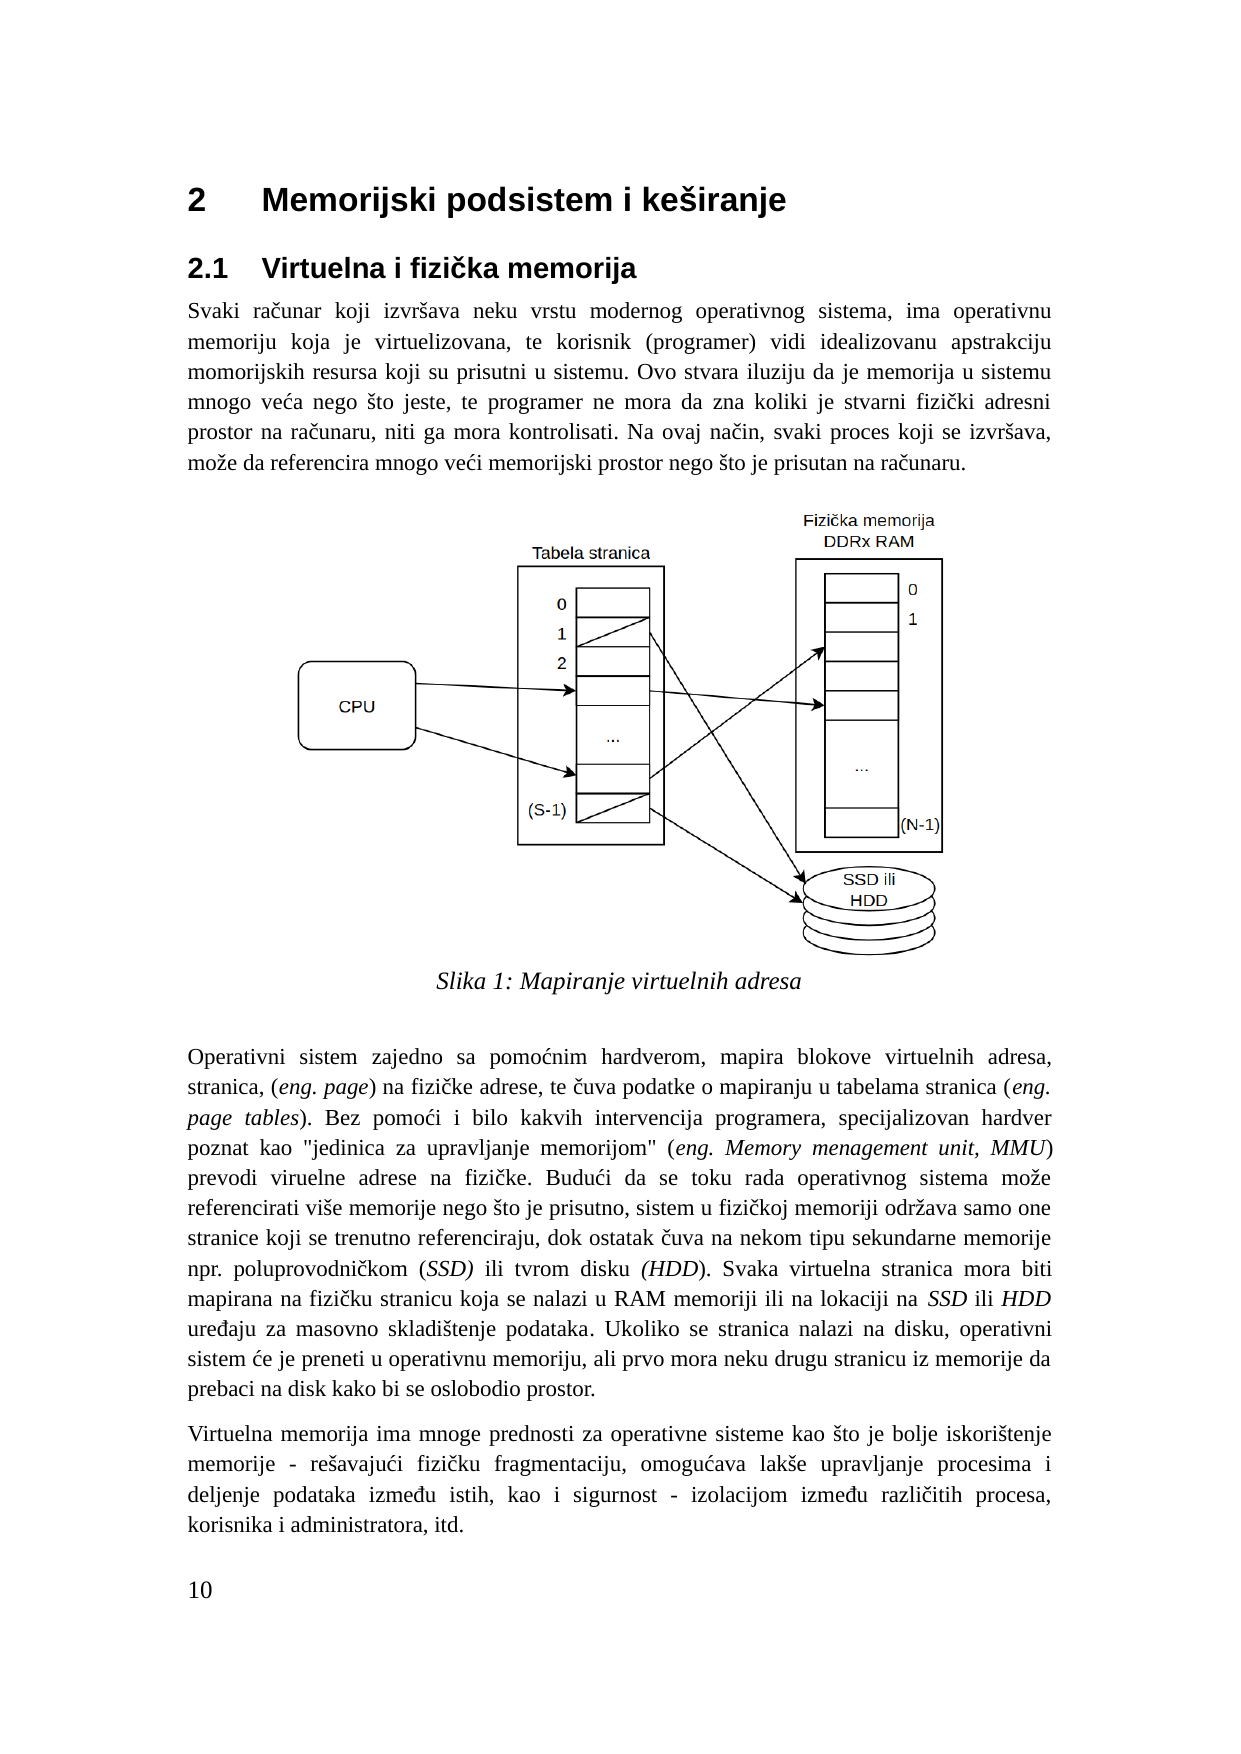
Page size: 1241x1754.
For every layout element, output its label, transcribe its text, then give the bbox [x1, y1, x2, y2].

text Svaki računar koji izvršava neku vrstu modernog operativnog sistema, ima operativnu memoriju koja je virtuelizovana, te korisnik (programer) vidi idealizovanu apstrakciju momorijskih resursa koji su prisutni u sistemu. Ovo stvara iluziju da je memorija u sistemu mnogo veća nego što jeste, te programer ne mora da zna koliki je stvarni fizički adresni prostor na računaru, niti ga mora kontrolisati. Na ovaj način, svaki proces koji se izvršava, može da referencira mnogo veći memorijski prostor nego što je prisutan na računaru. [187, 297, 1053, 475]
subtitle Virtuelna i fizička memorija [187, 251, 1053, 285]
text Slika 1: Mapiranje virtuelnih adresa [280, 961, 961, 994]
picture [279, 505, 961, 961]
subtitle Memorijski podsistem i keširanje [187, 179, 1053, 218]
text Operativni sistem zajedno sa pomoćnim hardverom, mapira blokove virtuelnih adresa, stranica, (eng. page) na fizičke adrese, te čuva podatke o mapiranju u tabelama stranica (eng. page tables). Bez pomoći i bilo kakvih intervencija programera, specijalizovan hardver poznat kao "jedinica za upravljanje memorijom" (eng. Memory menagement unit, MMU) prevodi viruelne adrese na fizičke. Budući da se toku rada operativnog sistema može referencirati više memorije nego što je prisutno, sistem u fizičkoj memoriji održava samo one stranice koji se trenutno referenciraju, dok ostatak čuva na nekom tipu sekundarne memorije npr. poluprovodničkom (SSD) ili tvrom disku (HDD). Svaka virtuelna stranica mora biti mapirana na fizičku stranicu koja se nalazi u RAM memoriji ili na lokaciji na SSD ili HDD uređaju za masovno skladištenje podataka. Ukoliko se stranica nalazi na disku, operativni sistem će je preneti u operativnu memoriju, ali prvo mora neku drugu stranicu iz memorije da prebaci na disk kako bi se oslobodio prostor. [187, 1043, 1053, 1402]
text Virtuelna memorija ima mnoge prednosti za operativne sisteme kao što je bolje iskorištenje memorije - rešavajući fizičku fragmentaciju, omogućava lakše upravljanje procesima i deljenje podataka između istih, kao i sigurnost - izolacijom između različitih procesa, korisnika i administratora, itd. [187, 1420, 1053, 1537]
